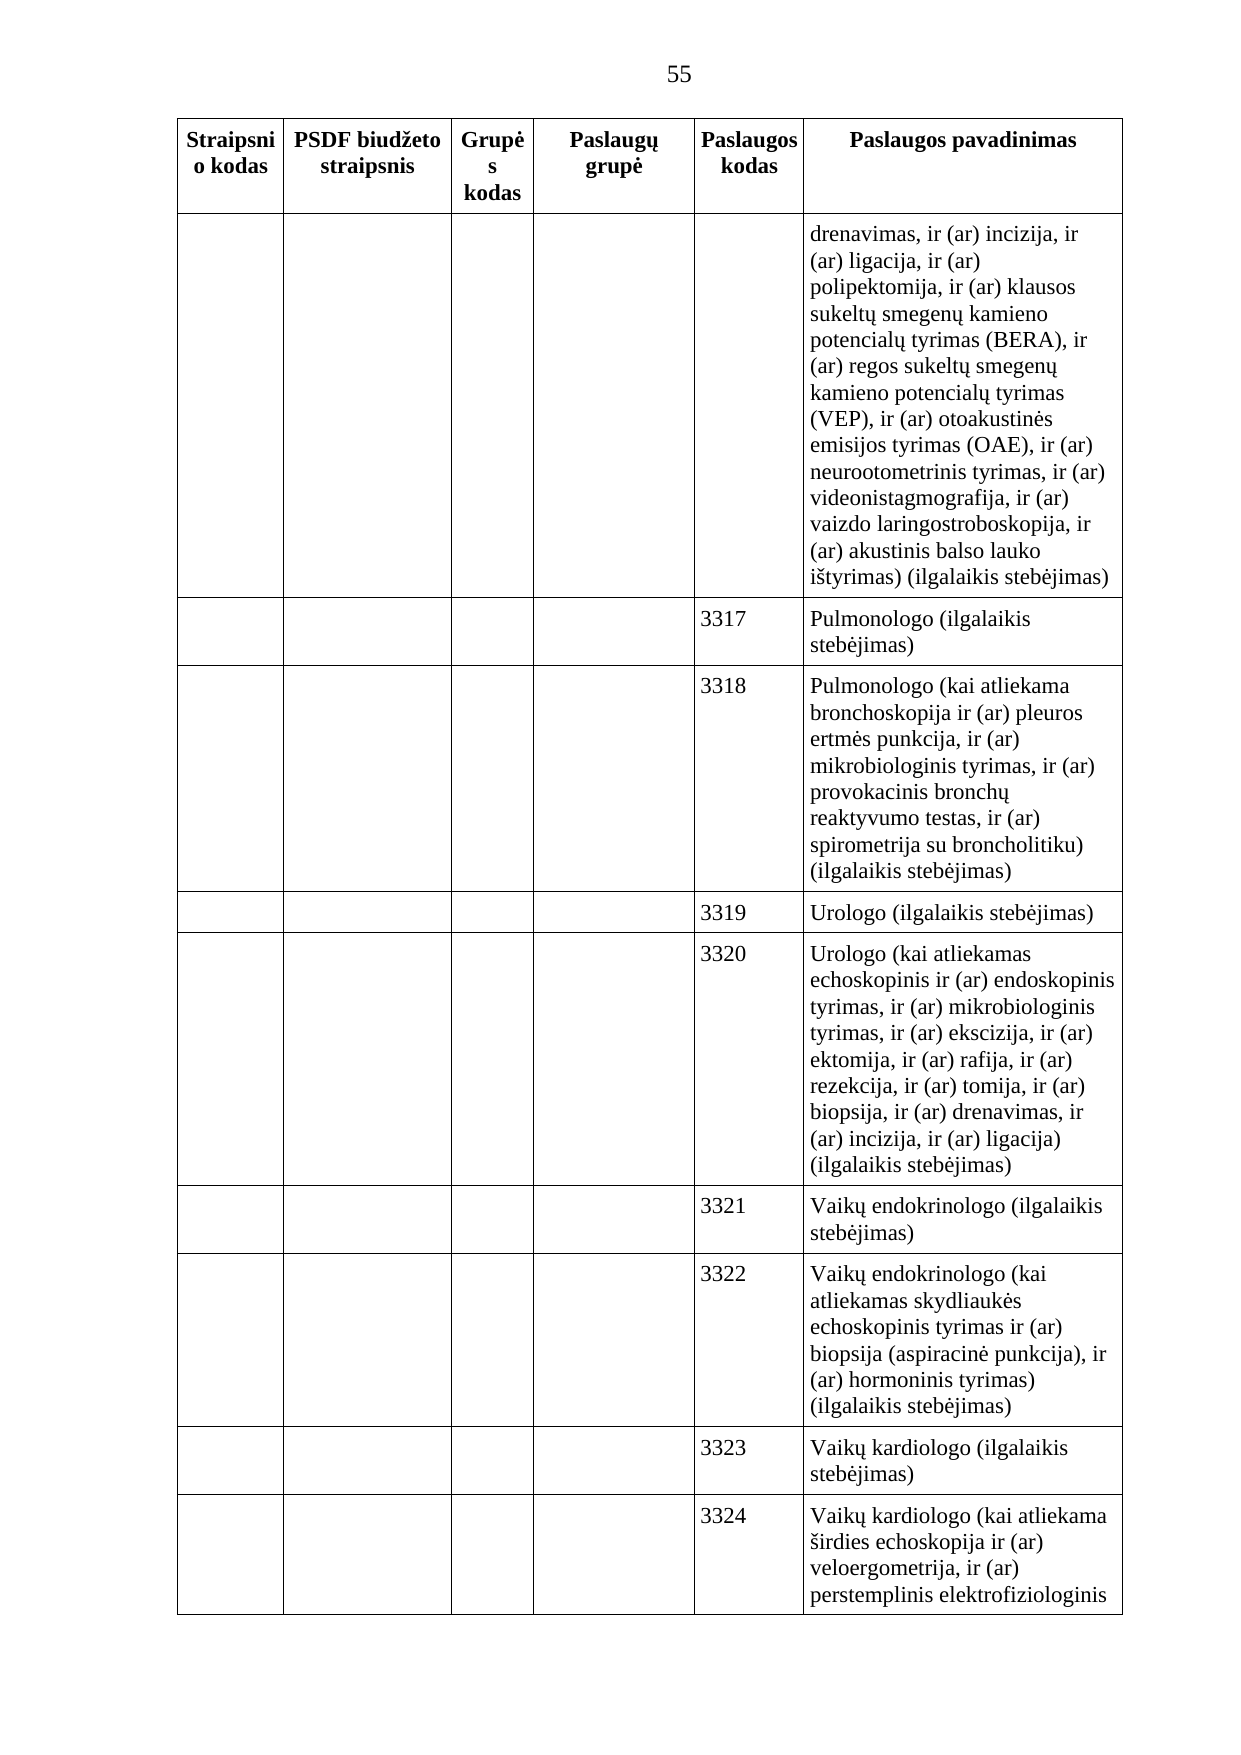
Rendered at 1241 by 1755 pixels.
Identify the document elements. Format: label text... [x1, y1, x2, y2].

table_cell [695, 214, 803, 597]
table_cell [534, 1427, 694, 1494]
table_header Grupės kodas [452, 119, 533, 212]
table_cell [452, 933, 533, 1184]
table_cell [178, 214, 283, 597]
table_cell [178, 1427, 283, 1494]
table_cell 3320 [695, 933, 803, 1184]
table_cell [534, 666, 694, 891]
table_cell [534, 1186, 694, 1252]
table_cell [178, 598, 283, 664]
table_cell [534, 892, 694, 932]
table_cell drenavimas, ir (ar) incizija, ir (ar) ligacija, ir (ar) polipektomija, ir (ar) klausos sukeltų smegenų kamieno potencialų tyrimas (BERA), ir (ar) regos sukeltų smegenų kamieno potencialų tyrimas (VEP), ir (ar) otoakustinės emisijos tyrimas (OAE), ir (ar) neurootometrinis tyrimas, ir (ar) videonistagmografija, ir (ar) vaizdo laringostroboskopija, ir (ar) akustinis balso lauko ištyrimas) (ilgalaikis stebėjimas) [804, 214, 1122, 597]
table_cell [284, 1186, 451, 1252]
table_cell Vaikų kardiologo (ilgalaikis stebėjimas) [804, 1427, 1122, 1494]
table_cell [178, 1495, 283, 1614]
table_cell [452, 1254, 533, 1426]
table_cell 3324 [695, 1495, 803, 1614]
table_cell [534, 1495, 694, 1614]
table_cell 3322 [695, 1254, 803, 1426]
table_cell [284, 1427, 451, 1494]
table_cell 3321 [695, 1186, 803, 1252]
table_cell Urologo (ilgalaikis stebėjimas) [804, 892, 1122, 932]
table_cell 3319 [695, 892, 803, 932]
table_cell [534, 598, 694, 664]
table_cell [284, 214, 451, 597]
table_cell [284, 666, 451, 891]
table_cell [452, 666, 533, 891]
table_cell 3317 [695, 598, 803, 664]
table_cell 3318 [695, 666, 803, 891]
table_cell [534, 1254, 694, 1426]
table_cell Vaikų endokrinologo (kai atliekamas skydliaukės echoskopinis tyrimas ir (ar) biopsija (aspiracinė punkcija), ir (ar) hormoninis tyrimas) (ilgalaikis stebėjimas) [804, 1254, 1122, 1426]
table_cell [534, 214, 694, 597]
table_cell [178, 933, 283, 1184]
table_cell [284, 1495, 451, 1614]
table_cell [452, 1186, 533, 1252]
table_cell [452, 214, 533, 597]
table_cell [178, 666, 283, 891]
table_cell [284, 1254, 451, 1426]
table_cell [178, 1186, 283, 1252]
table_cell [534, 933, 694, 1184]
table_cell Vaikų kardiologo (kai atliekama širdies echoskopija ir (ar) veloergometrija, ir (ar) perstemplinis elektrofiziologinis [804, 1495, 1122, 1614]
table_header Straipsnio kodas [178, 119, 283, 212]
table_cell [178, 892, 283, 932]
table_cell Pulmonologo (kai atliekama bronchoskopija ir (ar) pleuros ertmės punkcija, ir (ar) mikrobiologinis tyrimas, ir (ar) provokacinis bronchų reaktyvumo testas, ir (ar) spirometrija su broncholitiku) (ilgalaikis stebėjimas) [804, 666, 1122, 891]
table_cell 3323 [695, 1427, 803, 1494]
table_cell [178, 1254, 283, 1426]
table_cell [452, 1427, 533, 1494]
table_header PSDF biudžeto straipsnis [284, 119, 451, 212]
table_cell Urologo (kai atliekamas echoskopinis ir (ar) endoskopinis tyrimas, ir (ar) mikrobiologinis tyrimas, ir (ar) ekscizija, ir (ar) ektomija, ir (ar) rafija, ir (ar) rezekcija, ir (ar) tomija, ir (ar) biopsija, ir (ar) drenavimas, ir (ar) incizija, ir (ar) ligacija) (ilgalaikis stebėjimas) [804, 933, 1122, 1184]
table_cell [452, 598, 533, 664]
table_cell [452, 892, 533, 932]
table_cell [284, 892, 451, 932]
table_cell [452, 1495, 533, 1614]
table_cell [284, 598, 451, 664]
table_cell [284, 933, 451, 1184]
table_header Paslaugų grupė [534, 119, 694, 212]
table_cell Vaikų endokrinologo (ilgalaikis stebėjimas) [804, 1186, 1122, 1252]
table_header Paslaugos pavadinimas [804, 119, 1122, 212]
table_header Paslaugos kodas [695, 119, 803, 212]
table_cell Pulmonologo (ilgalaikis stebėjimas) [804, 598, 1122, 664]
